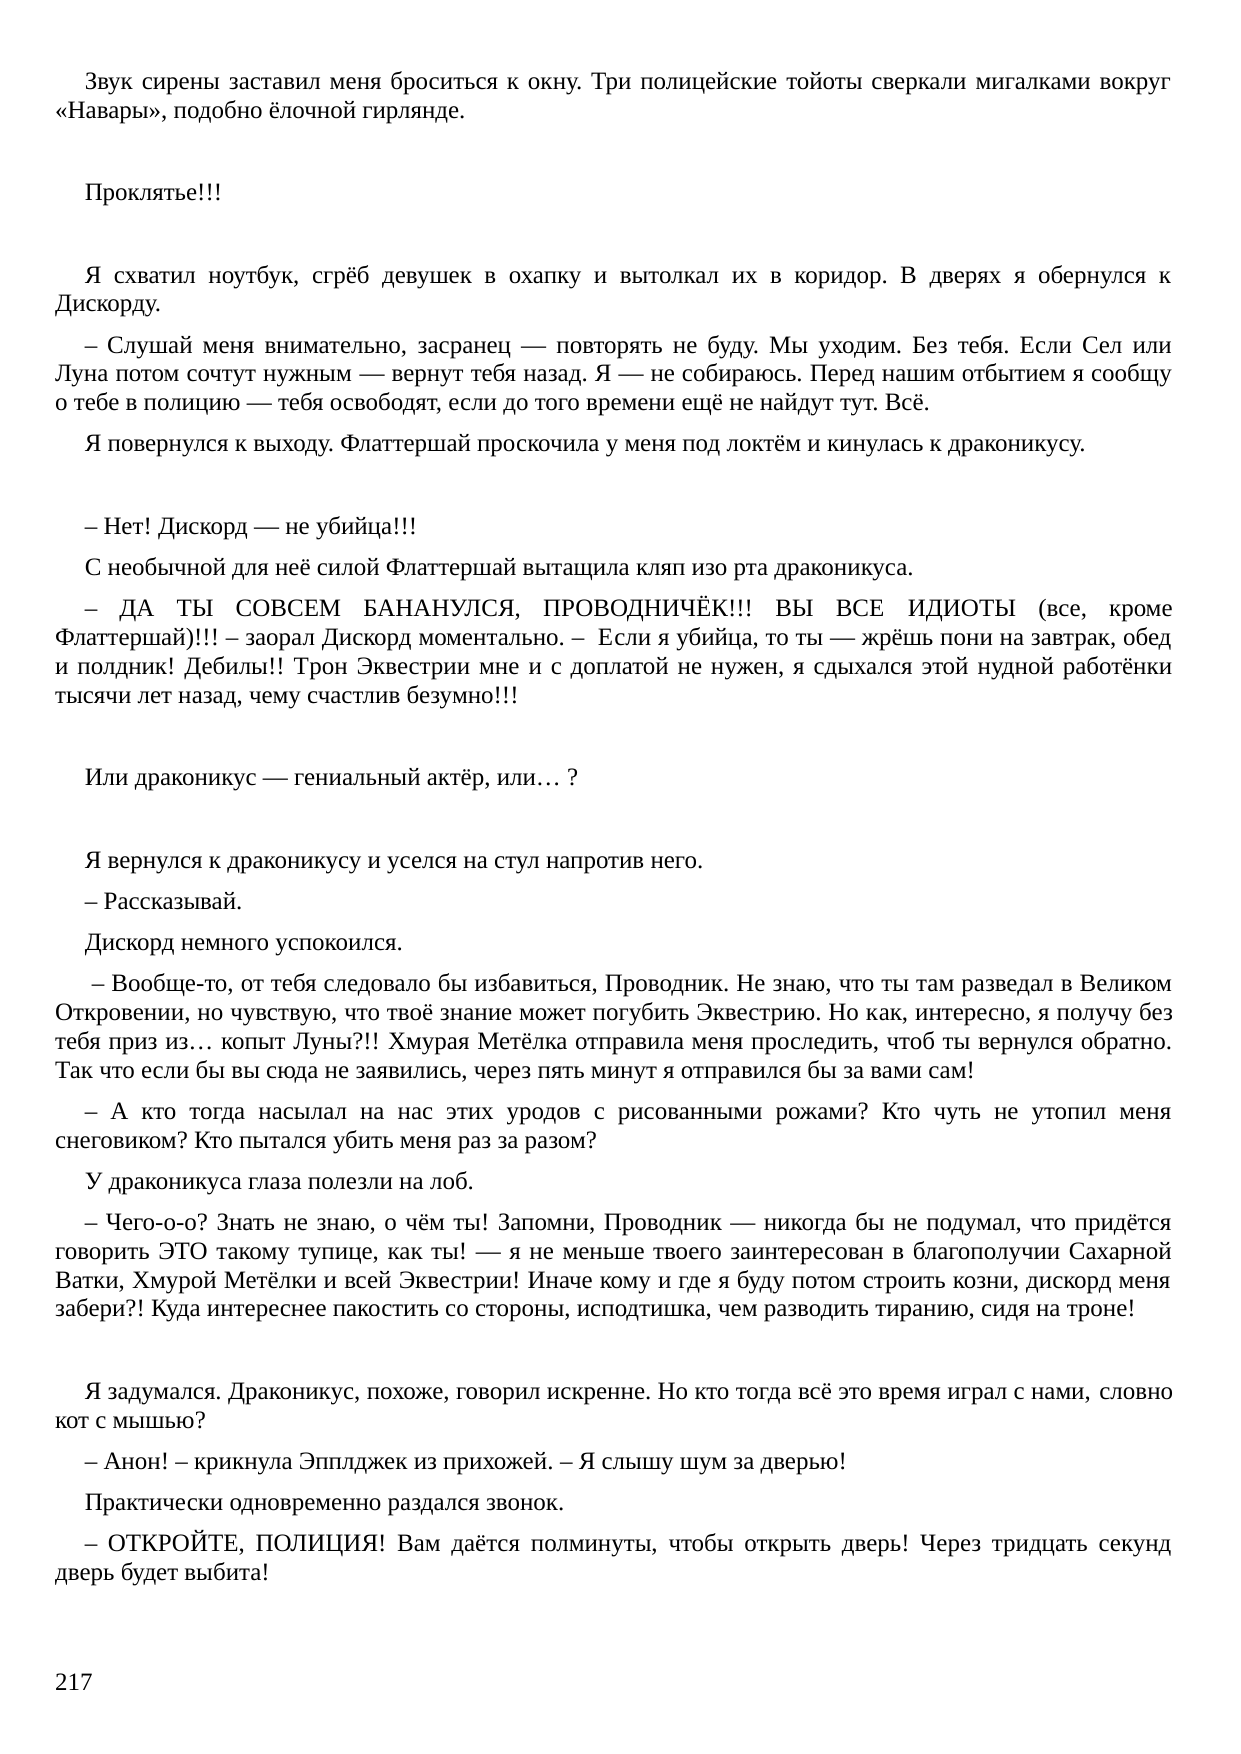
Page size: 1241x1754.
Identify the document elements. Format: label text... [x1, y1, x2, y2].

text – ДА ТЫ СОВСЕМ БАНАНУЛСЯ, ПРОВОДНИЧЁК!!! ВЫ ВСЕ ИДИОТЫ (все, кроме Флаттершай)!!! – заорал Дискорд моментально. – Если я убийца, то ты — жрёшь пони на завтрак, обед и полдник! Дебилы!! Трон Эквестрии мне и с доплатой не нужен, я сдыхался этой нудной работёнки тысячи лет назад, чему счастлив безумно!!! [55, 593, 1173, 708]
text – Чего-о-о? Знать не знаю, о чём ты! Запомни, Проводник — никогда бы не подумал, что придётся говорить ЭТО такому тупице, как ты! — я не меньше твоего заинтересован в благополучии Сахарной Ватки, Хмурой Метёлки и всей Эквестрии! Иначе кому и где я буду потом строить козни, дискорд меня забери?! Куда интереснее пакостить со стороны, исподтишка, чем разводить тиранию, сидя на троне! [55, 1207, 1173, 1322]
text – Вообще-то, от тебя следовало бы избавиться, Проводник. Не знаю, что ты там разведал в Великом Откровении, но чувствую, что твоё знание может погубить Эквестрию. Но как, интересно, я получу без тебя приз из… копыт Луны?!! Хмурая Метёлка отправила меня проследить, чтоб ты вернулся обратно. Так что если бы вы сюда не заявились, через пять минут я отправился бы за вами сам! [55, 968, 1173, 1083]
text Звук сирены заставил меня броситься к окну. Три полицейские тойоты сверкали мигалками вокруг «Навары», подобно ёлочной гирлянде. [55, 66, 1173, 123]
text – Нет! Дискорд — не убийца!!! [55, 511, 1173, 540]
text Дискорд немного успокоился. [55, 927, 1173, 956]
text – ОТКРОЙТЕ, ПОЛИЦИЯ! Вам даётся полминуты, чтобы открыть дверь! Через тридцать секунд дверь будет выбита! [55, 1528, 1173, 1586]
text У драконикуса глаза полезли на лоб. [55, 1166, 1173, 1195]
text Я задумался. Драконикус, похоже, говорил искренне. Но кто тогда всё это время играл с нами, словно кот с мышью? [55, 1376, 1173, 1433]
text Практически одновременно раздался звонок. [55, 1487, 1173, 1516]
text – Слушай меня внимательно, засранец — повторять не буду. Мы уходим. Без тебя. Если Сел или Луна потом сочтут нужным — вернут тебя назад. Я — не собираюсь. Перед нашим отбытием я сообщу о тебе в полицию — тебя освободят, если до того времени ещё не найдут тут. Всё. [55, 330, 1173, 416]
text – Рассказывай. [55, 886, 1173, 915]
text С необычной для неё силой Флаттершай вытащила кляп изо рта драконикуса. [55, 552, 1173, 581]
text Проклятье!!! [55, 177, 1173, 206]
text – Анон! – крикнула Эпплджек из прихожей. – Я слышу шум за дверью! [55, 1446, 1173, 1475]
text – А кто тогда насылал на нас этих уродов с рисованными рожами? Кто чуть не утопил меня снеговиком? Кто пытался убить меня раз за разом? [55, 1096, 1173, 1153]
text Я схватил ноутбук, сгрёб девушек в охапку и вытолкал их в коридор. В дверях я обернулся к Дискорду. [55, 260, 1173, 317]
text Или драконикус — гениальный актёр, или… ? [55, 762, 1173, 791]
text Я вернулся к драконикусу и уселся на стул напротив него. [55, 845, 1173, 873]
text Я повернулся к выходу. Флаттершай проскочила у меня под локтём и кинулась к драконикусу. [55, 428, 1173, 457]
